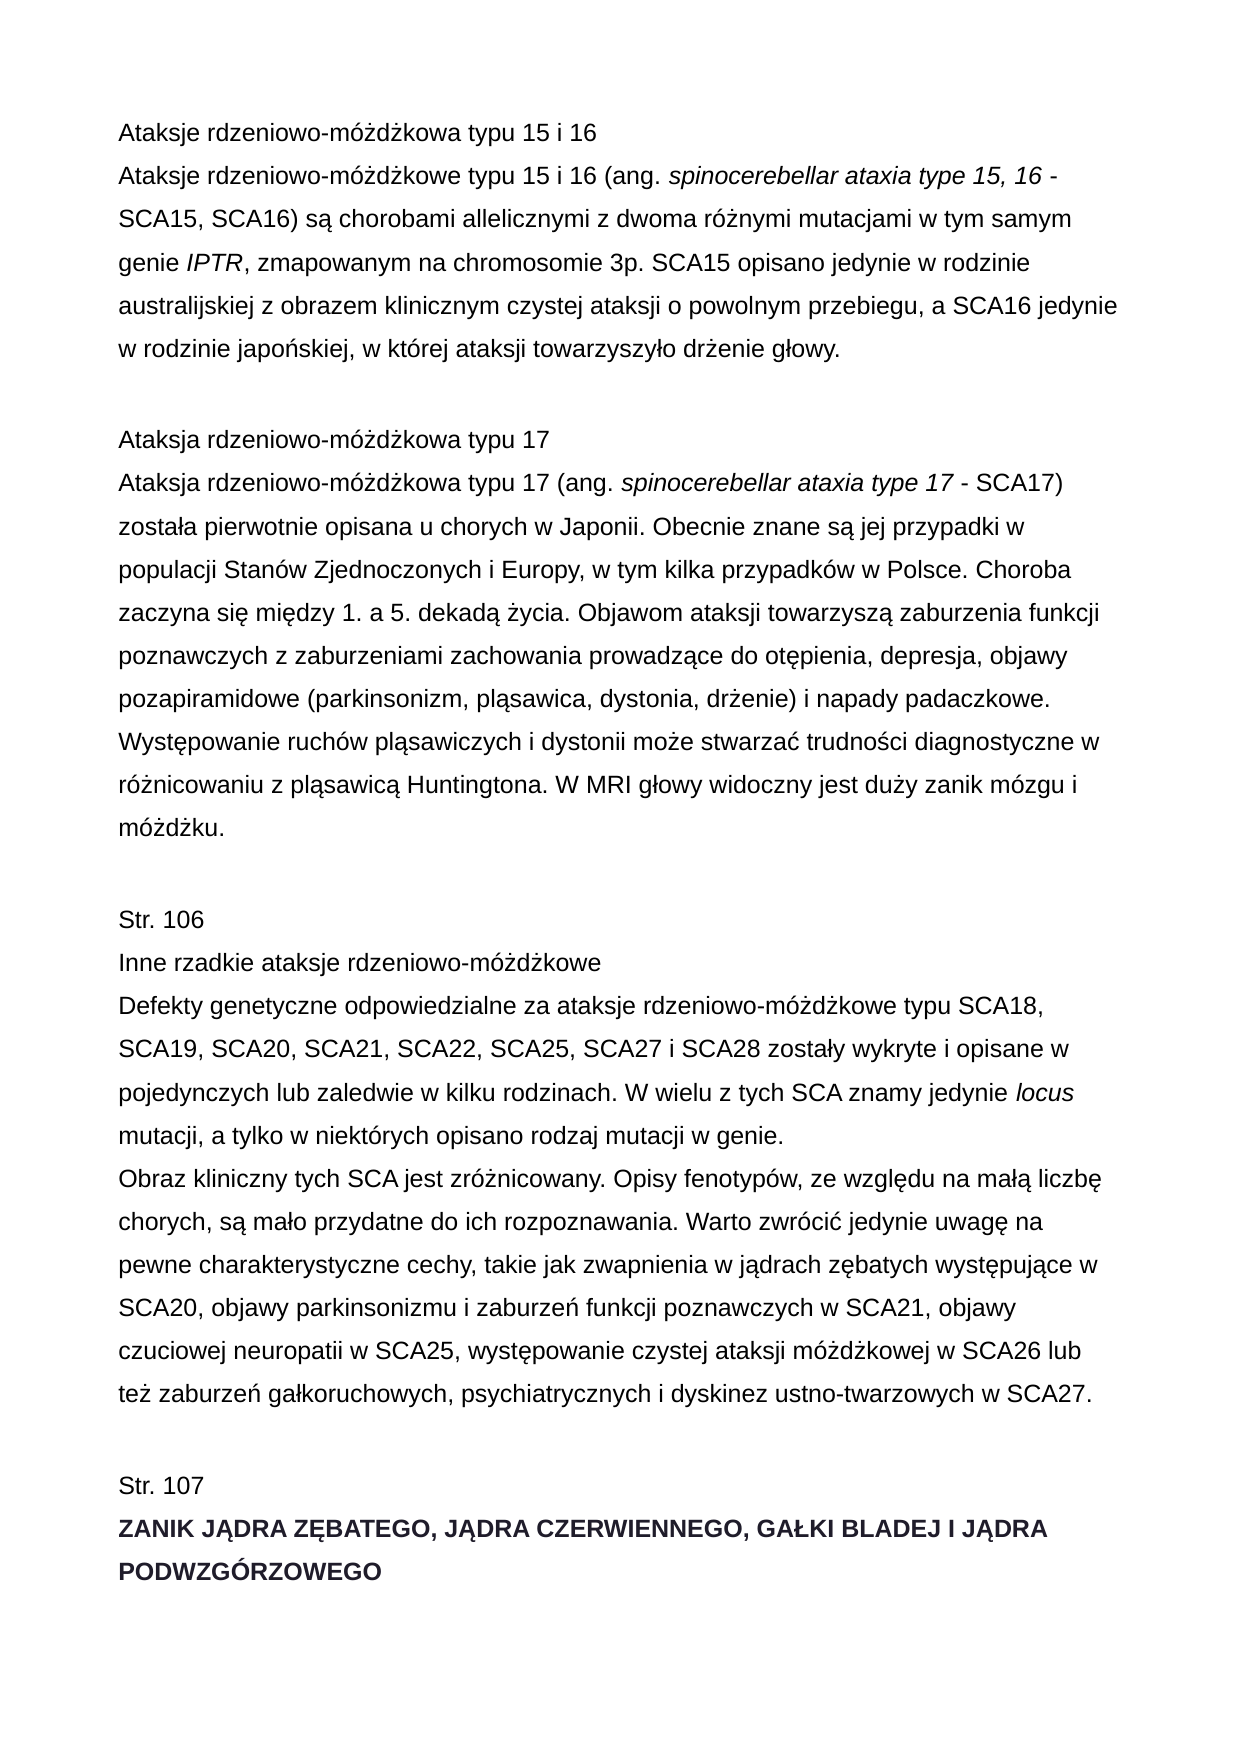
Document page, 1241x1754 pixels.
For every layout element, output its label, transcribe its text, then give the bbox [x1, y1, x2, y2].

subtitle ZANIK JĄDRA ZĘBATEGO, JĄDRA CZERWIENNEGO, GAŁKI BLADEJ I JĄDRA PODWZGÓRZOWEGO [118, 1514, 1122, 1586]
text Ataksja rdzeniowo-móżdżkowa typu 17 (ang. spinocerebellar ataxia type 17 - SCA17) została pierwotnie opisana u chorych w Japonii. Obecnie znane są jej przypadki w populacji Stanów Zjednoczonych i Europy, w tym kilka przypadków w Polsce. Choroba zaczyna się między 1. a 5. dekadą życia. Objawom ataksji towarzyszą zaburzenia funkcji poznawczych z zaburzeniami zachowania prowadzące do otępienia, depresja, objawy pozapiramidowe (parkinsonizm, pląsawica, dystonia, drżenie) i napady padaczkowe. Występowanie ruchów pląsawiczych i dystonii może stwarzać trudności diagnostyczne w różnicowaniu z pląsawicą Huntingtona. W MRI głowy widoczny jest duży zanik mózgu i móżdżku. [118, 468, 1122, 842]
text Ataksja rdzeniowo-móżdżkowa typu 17 [118, 425, 1122, 454]
text Str. 107 [118, 1471, 1122, 1500]
text Ataksje rdzeniowo-móżdżkowa typu 15 i 16 [118, 118, 1122, 147]
text Obraz kliniczny tych SCA jest zróżnicowany. Opisy fenotypów, ze względu na małą liczbę chorych, są mało przydatne do ich rozpoznawania. Warto zwrócić jedynie uwagę na pewne charakterystyczne cechy, takie jak zwapnienia w jądrach zębatych występujące w SCA20, objawy parkinsonizmu i zaburzeń funkcji poznawczych w SCA21, objawy czuciowej neuropatii w SCA25, występowanie czystej ataksji móżdżkowej w SCA26 lub też zaburzeń gałkoruchowych, psychiatrycznych i dyskinez ustno-twarzowych w SCA27. [118, 1164, 1122, 1408]
text Defekty genetyczne odpowiedzialne za ataksje rdzeniowo-móżdżkowe typu SCA18, SCA19, SCA20, SCA21, SCA22, SCA25, SCA27 i SCA28 zostały wykryte i opisane w pojedynczych lub zaledwie w kilku rodzinach. W wielu z tych SCA znamy jedynie locus mutacji, a tylko w niektórych opisano rodzaj mutacji w genie. [118, 991, 1122, 1149]
text Ataksje rdzeniowo-móżdżkowe typu 15 i 16 (ang. spinocerebellar ataxia type 15, 16 - SCA15, SCA16) są chorobami allelicznymi z dwoma różnymi mutacjami w tym samym genie IPTR, zmapowanym na chromosomie 3p. SCA15 opisano jedynie w rodzinie australijskiej z obrazem klinicznym czystej ataksji o powolnym przebiegu, a SCA16 jedynie w rodzinie japońskiej, w której ataksji towarzyszyło drżenie głowy. [118, 161, 1122, 362]
text Str. 106 [118, 905, 1122, 934]
text Inne rzadkie ataksje rdzeniowo-móżdżkowe [118, 948, 1122, 977]
